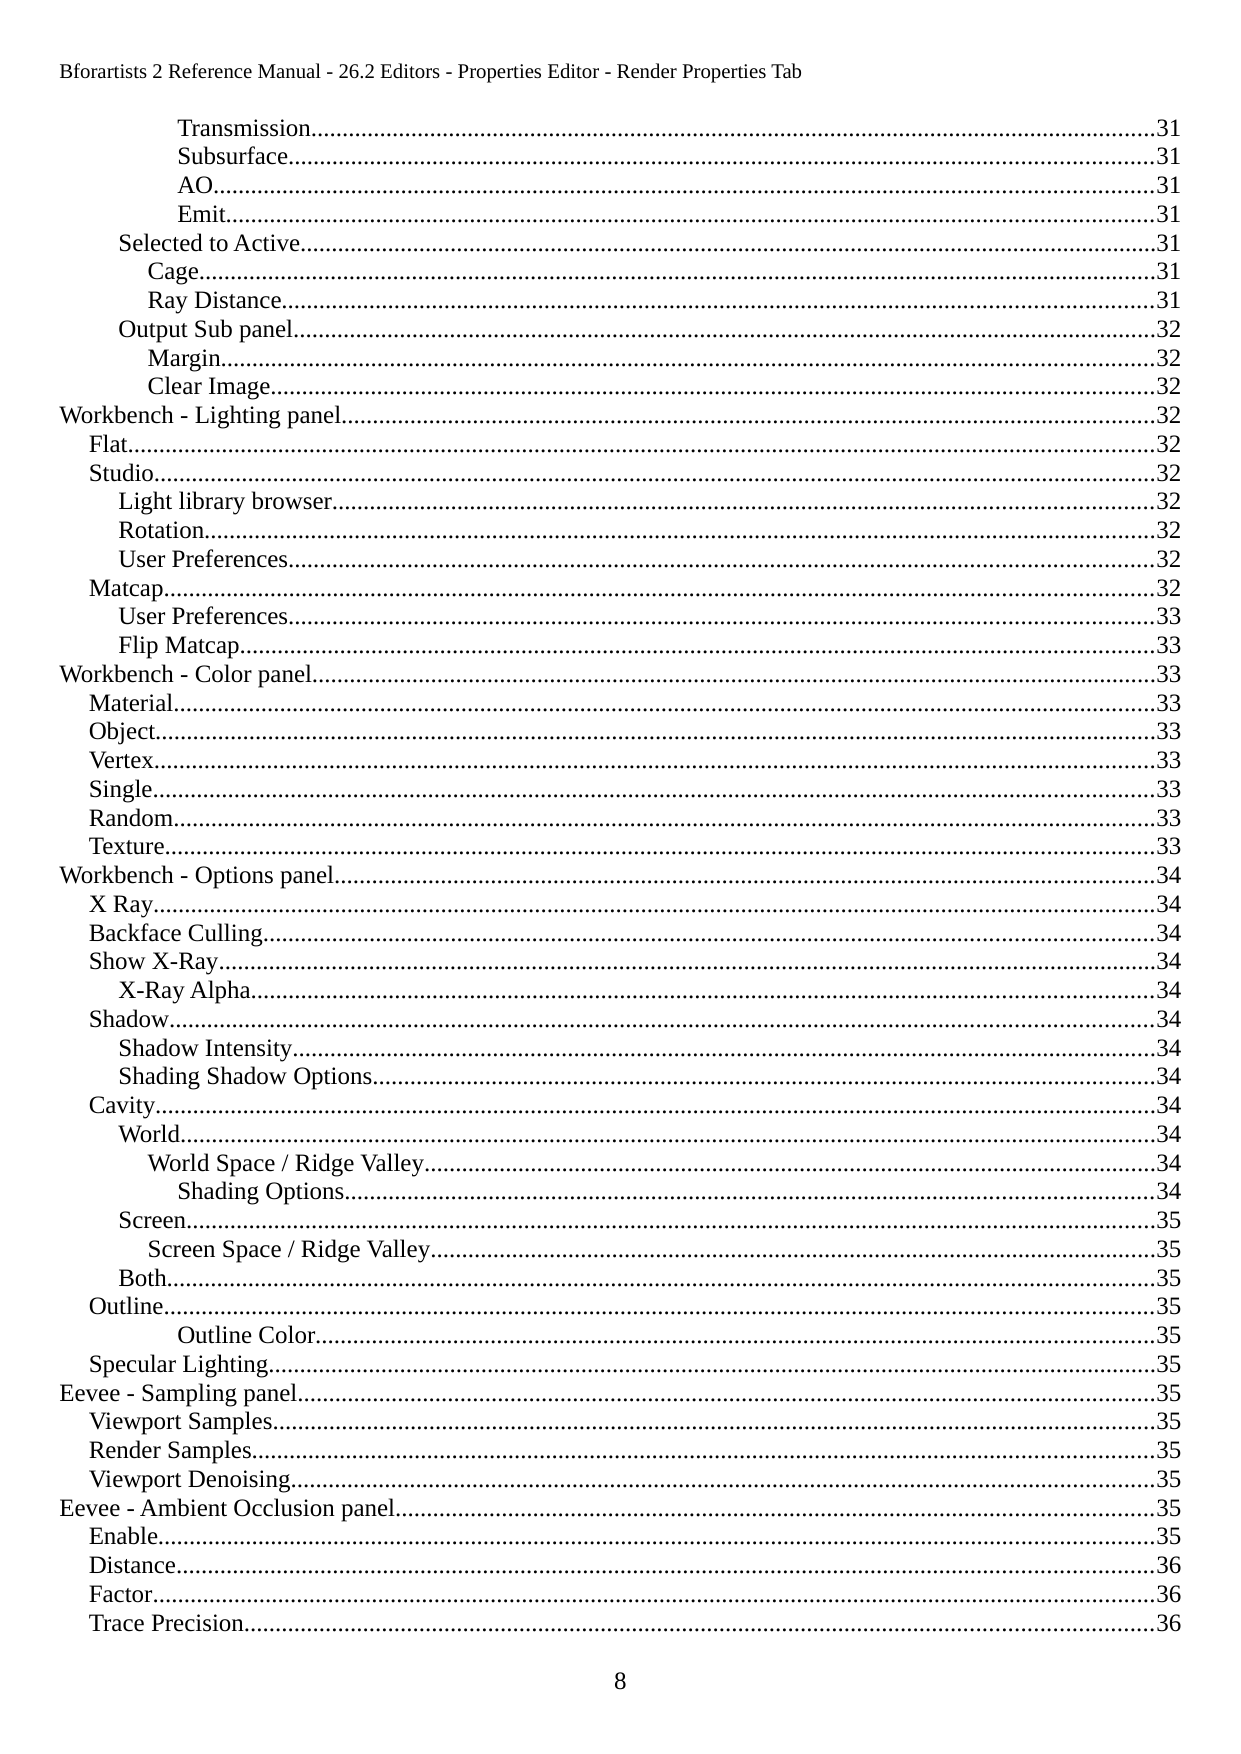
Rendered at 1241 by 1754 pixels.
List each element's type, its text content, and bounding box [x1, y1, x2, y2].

text Clear Image 32 [147, 371, 1181, 400]
text Specular Lighting 35 [88, 1349, 1181, 1378]
text Eevee - Sampling panel 35 [59, 1378, 1181, 1406]
text Cage 31 [147, 256, 1181, 285]
text Rotation 32 [118, 515, 1181, 544]
text Distance 36 [88, 1550, 1181, 1579]
text Emit 31 [177, 199, 1181, 228]
text X Ray 34 [88, 889, 1181, 918]
text Workbench - Options panel 34 [59, 860, 1181, 889]
text User Preferences 33 [118, 601, 1181, 630]
text Viewport Denoising 35 [88, 1464, 1181, 1493]
text Texture 33 [88, 831, 1181, 860]
text Selected to Active 31 [118, 228, 1181, 256]
text Object 33 [88, 716, 1181, 745]
text Backface Culling 34 [88, 918, 1181, 946]
text User Preferences 32 [118, 544, 1181, 573]
text Shading Shadow Options 34 [118, 1061, 1181, 1090]
text World Space / Ridge Valley 34 [147, 1148, 1181, 1176]
text Transmission 31 [177, 113, 1181, 141]
text Shadow Intensity 34 [118, 1033, 1181, 1061]
text Shading Options 34 [177, 1176, 1181, 1205]
text Render Samples 35 [88, 1435, 1181, 1464]
text Shadow 34 [88, 1004, 1181, 1033]
text Random 33 [88, 803, 1181, 831]
text World 34 [118, 1119, 1181, 1148]
text Ray Distance 31 [147, 285, 1181, 314]
text Material 33 [88, 688, 1181, 716]
text X-Ray Alpha 34 [118, 975, 1181, 1004]
text Cavity 34 [88, 1090, 1181, 1119]
text Eevee - Ambient Occlusion panel 35 [59, 1493, 1181, 1521]
text Outline 35 [88, 1291, 1181, 1320]
text Factor 36 [88, 1579, 1181, 1608]
text Light library browser 32 [118, 486, 1181, 515]
text Matcap 32 [88, 573, 1181, 601]
text AO 31 [177, 170, 1181, 199]
text Outline Color 35 [177, 1320, 1181, 1349]
text Single 33 [88, 774, 1181, 803]
text Flat 32 [88, 429, 1181, 458]
text Show X-Ray 34 [88, 946, 1181, 975]
text Screen 35 [118, 1205, 1181, 1234]
text Viewport Samples 35 [88, 1406, 1181, 1435]
text Vertex 33 [88, 745, 1181, 774]
text Flip Matcap 33 [118, 630, 1181, 659]
text Workbench - Color panel 33 [59, 659, 1181, 688]
text Output Sub panel 32 [118, 314, 1181, 343]
text Margin 32 [147, 343, 1181, 371]
text Both 35 [118, 1263, 1181, 1291]
text Enable 35 [88, 1521, 1181, 1550]
text Trace Precision 36 [88, 1608, 1181, 1636]
text Screen Space / Ridge Valley 35 [147, 1234, 1181, 1263]
text Studio 32 [88, 458, 1181, 486]
text Workbench - Lighting panel 32 [59, 400, 1181, 429]
text Subsurface 31 [177, 141, 1181, 170]
